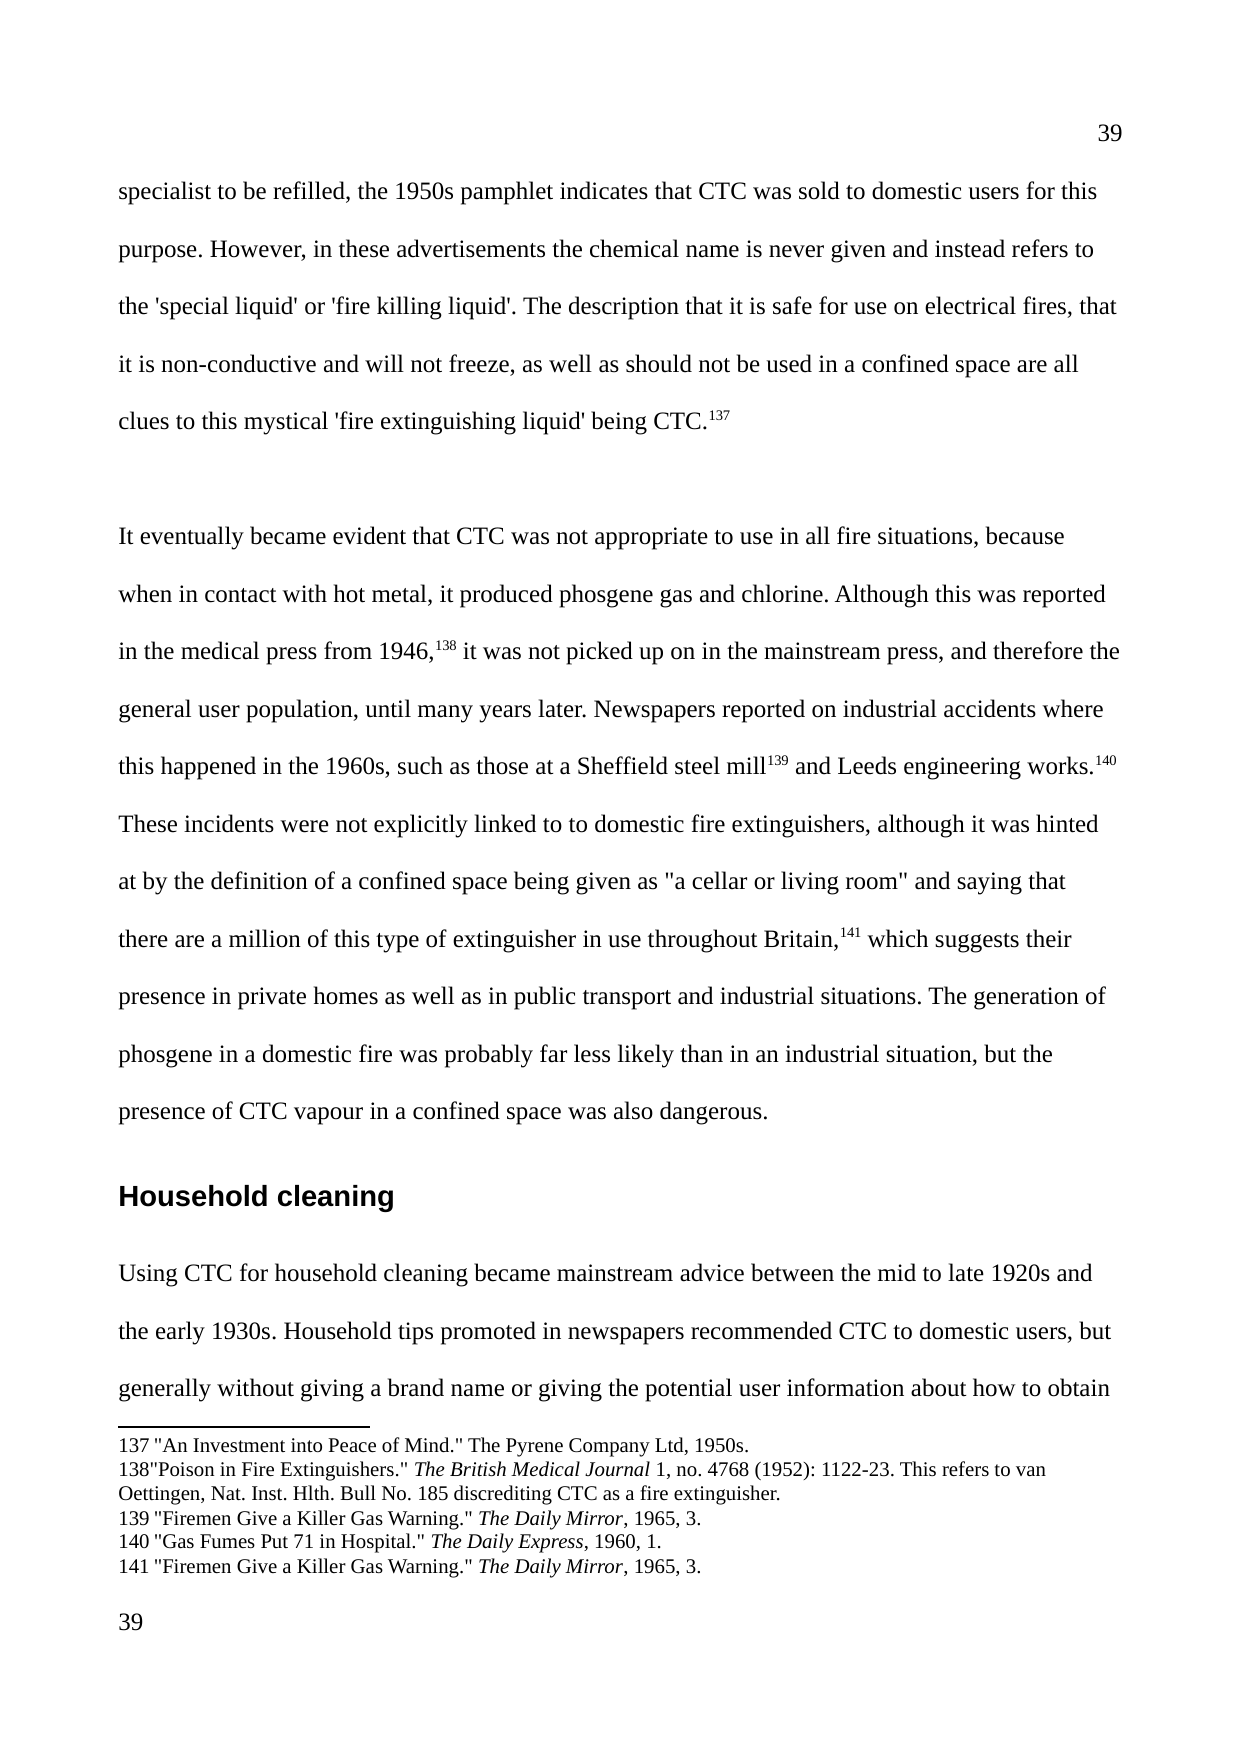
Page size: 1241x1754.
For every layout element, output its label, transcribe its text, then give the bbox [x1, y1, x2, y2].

text It eventually became evident that CTC was not appropriate to use in all fire situations, because when in contact with hot metal, it produced phosgene gas and chlorine. Although this was reported in the medical press from 1946, it was not picked up on in the mainstream press, and therefore the general user population, until many years later. Newspapers reported on industrial accidents where this happened in the 1960s, such as those at a Sheffield steel mill and Leeds engineering works. These incidents were not explicitly linked to to domestic fire extinguishers, although it was hinted at by the definition of a confined space being given as "a cellar or living room" and saying that there are a million of this type of extinguisher in use throughout Britain, which suggests their presence in private homes as well as in public transport and industrial situations. The generation of phosgene in a domestic fire was probably far less likely than in an industrial situation, but the presence of CTC vapour in a confined space was also dangerous. [118, 521, 1122, 1125]
text "Gas Fumes Put 71 in Hospital." The Daily Express, 1960, 1. [118, 1529, 1122, 1553]
text "Firemen Give a Killer Gas Warning." The Daily Mirror, 1965, 3. [118, 1553, 1122, 1578]
text Using CTC for household cleaning became mainstream advice between the mid to late 1920s and the early 1930s. Household tips promoted in newspapers recommended CTC to domestic users, but generally without giving a brand name or giving the potential user information about how to obtain [118, 1258, 1122, 1402]
text "An Investment into Peace of Mind." The Pyrene Company Ltd, 1950s. [118, 1433, 1122, 1457]
text "Firemen Give a Killer Gas Warning." The Daily Mirror, 1965, 3. [118, 1505, 1122, 1529]
subtitle Household cleaning [118, 1179, 1122, 1212]
text specialist to be refilled, the 1950s pamphlet indicates that CTC was sold to domestic users for this purpose. However, in these advertisements the chemical name is never given and instead refers to the 'special liquid' or 'fire killing liquid'. The description that it is safe for use on electrical fires, that it is non-conductive and will not freeze, as well as should not be used in a confined space are all clues to this mystical 'fire extinguishing liquid' being CTC. [118, 176, 1122, 435]
text "Poison in Fire Extinguishers." The British Medical Journal 1, no. 4768 (1952): 1122-23. This refers to van Oettingen, Nat. Inst. Hlth. Bull No. 185 discrediting CTC as a fire extinguisher. [118, 1457, 1122, 1505]
